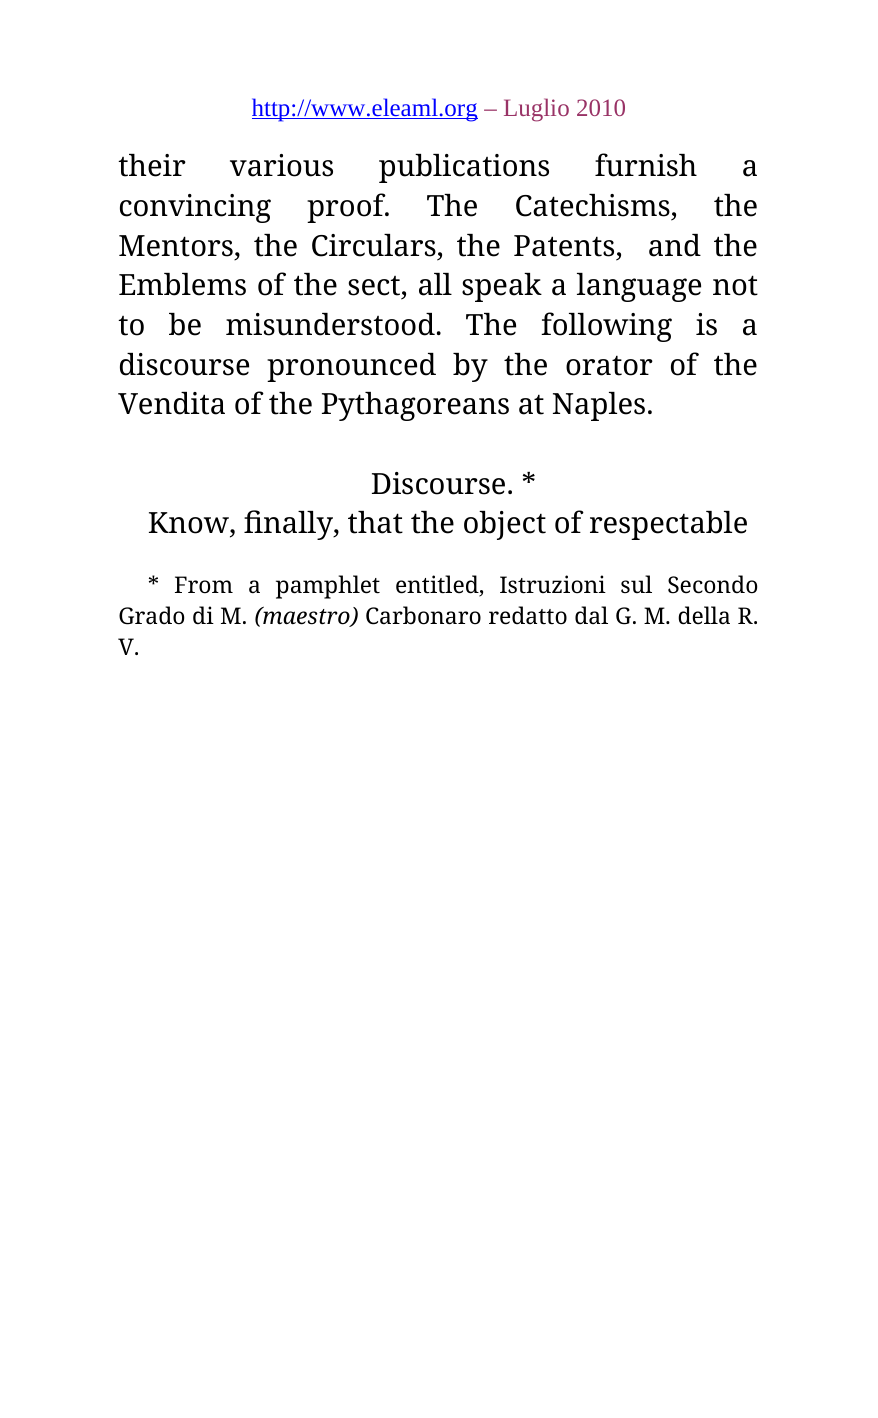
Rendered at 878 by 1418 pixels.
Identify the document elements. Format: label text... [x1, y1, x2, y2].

text Discourse. * [118, 463, 759, 503]
text their various publications furnish a convincing proof. The Catechisms, the Mentors, the Circulars, the Patents, and the Emblems of the sect, all speak a language not to be misunderstood. The following is a discourse pronounced by the orator of the Vendita of the Pythagoreans at Naples. [118, 146, 759, 423]
text * From a pamphlet entitled, Istruzioni sul Secondo Grado di M. (maestro) Carbonaro redatto dal G. M. della R. V. [118, 569, 759, 662]
text Know, finally, that the object of respectable [118, 503, 759, 542]
